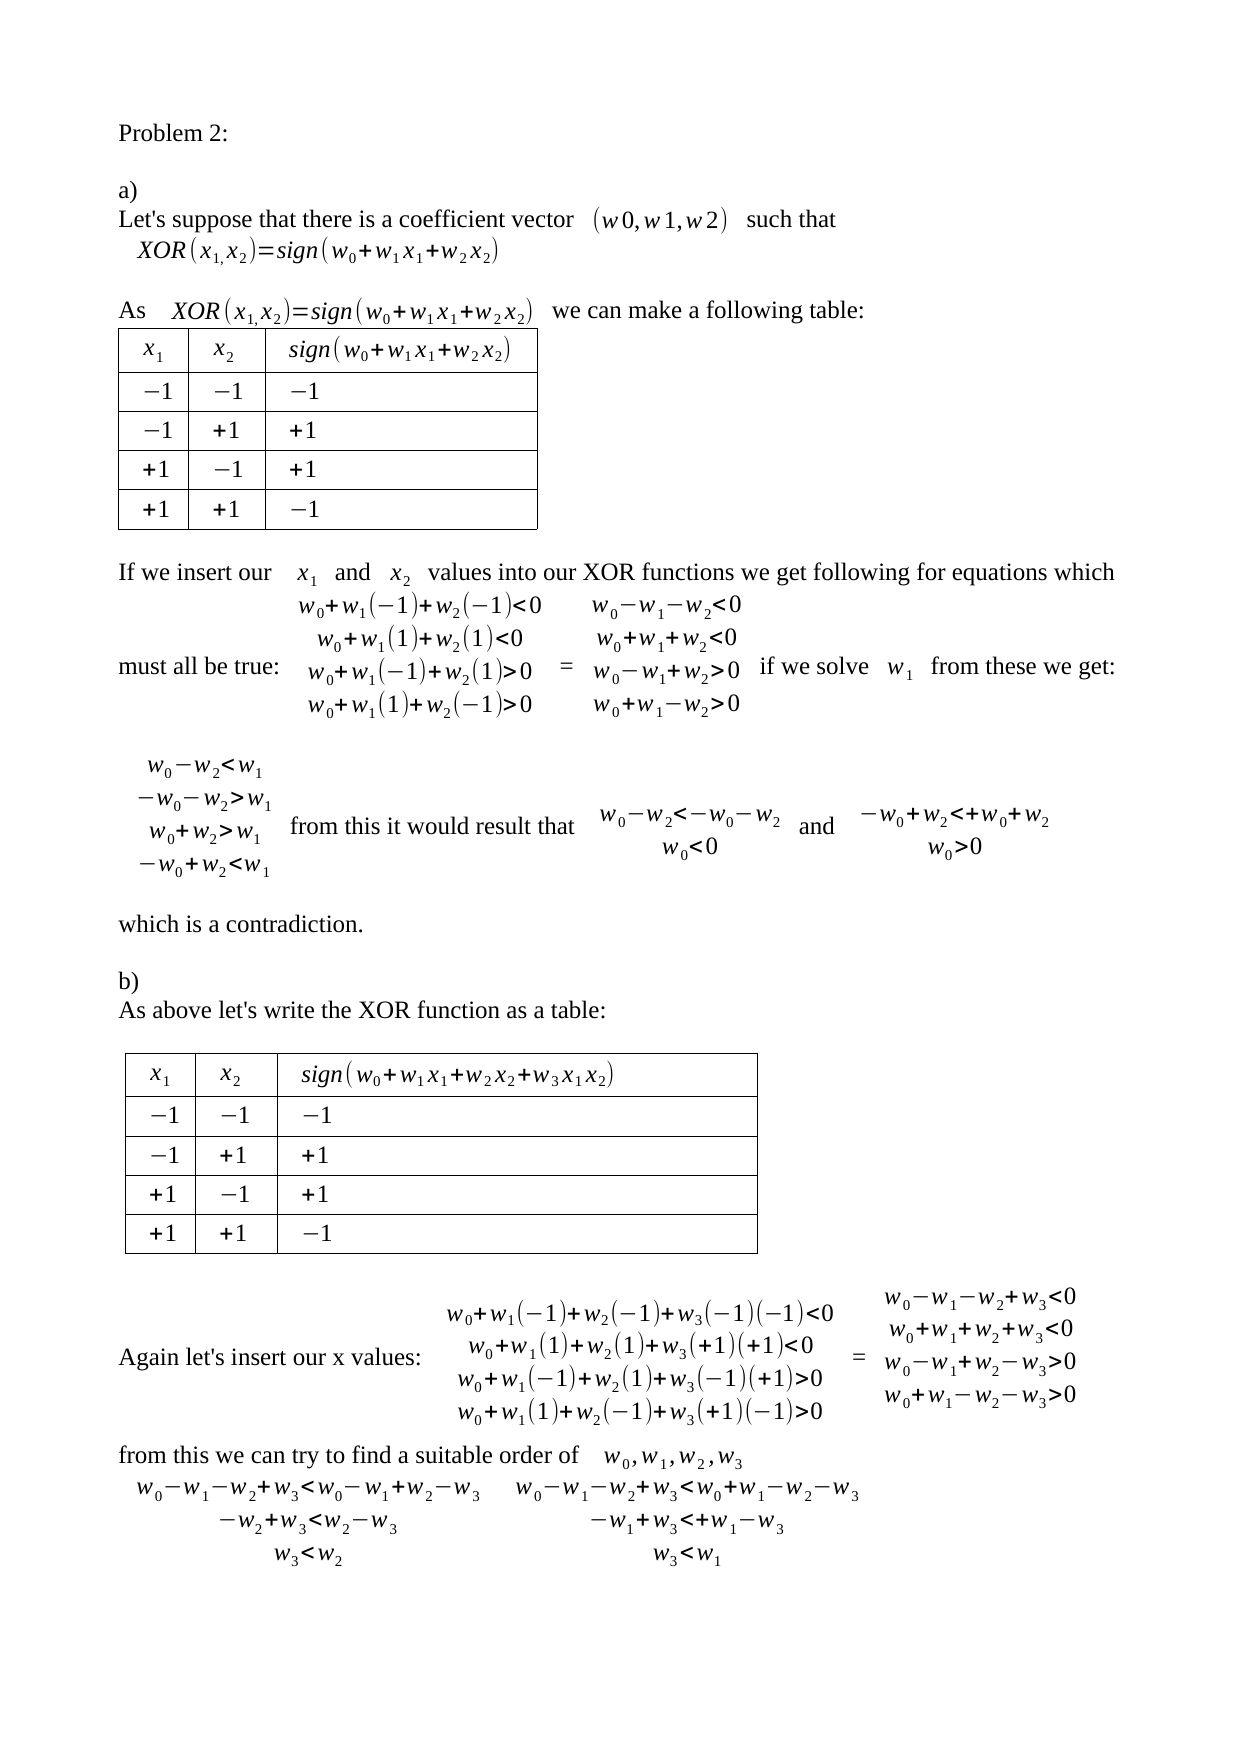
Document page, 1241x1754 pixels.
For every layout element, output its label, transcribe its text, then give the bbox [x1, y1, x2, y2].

text Again let's insert our x values: =from this we can try to find a suitable order of [118, 1282, 1122, 1473]
table_cell [266, 451, 537, 489]
table_cell [196, 1176, 277, 1214]
text b) [118, 966, 1122, 995]
table_cell [278, 1137, 757, 1175]
table_cell [119, 490, 188, 529]
table_cell [266, 412, 537, 450]
table_cell [119, 412, 188, 450]
text Let's suppose that there is a coefficient vectorsuch that [118, 204, 1122, 267]
text a) [118, 176, 1122, 204]
table_header [278, 1054, 757, 1096]
table_cell [266, 373, 537, 411]
table_header [119, 329, 188, 372]
table_header [189, 329, 265, 372]
table_cell [196, 1215, 277, 1253]
table_cell [189, 451, 265, 489]
text As we can make a following table: [118, 296, 1122, 328]
table_cell [119, 451, 188, 489]
table_cell [196, 1097, 277, 1136]
table_header [126, 1054, 195, 1096]
table_cell [266, 490, 537, 529]
table_cell [189, 373, 265, 411]
table_header [266, 329, 537, 372]
table_cell [196, 1137, 277, 1175]
table_cell [126, 1097, 195, 1136]
table_cell [119, 373, 188, 411]
text from this it would result that and which is a contradiction. [118, 751, 1122, 938]
text If we insert our andvalues into our XOR functions we get following for equations which must all be true:=if we solvefrom these we get: [118, 557, 1122, 751]
table_cell [126, 1137, 195, 1175]
table_cell [189, 412, 265, 450]
table_cell [189, 490, 265, 529]
text As above let's write the XOR function as a table: [118, 995, 1122, 1024]
table_cell [278, 1176, 757, 1214]
table_cell [126, 1176, 195, 1214]
text Problem 2: [118, 118, 1122, 147]
table_cell [278, 1097, 757, 1136]
table_cell [278, 1215, 757, 1253]
table_header [196, 1054, 277, 1096]
table_cell [126, 1215, 195, 1253]
